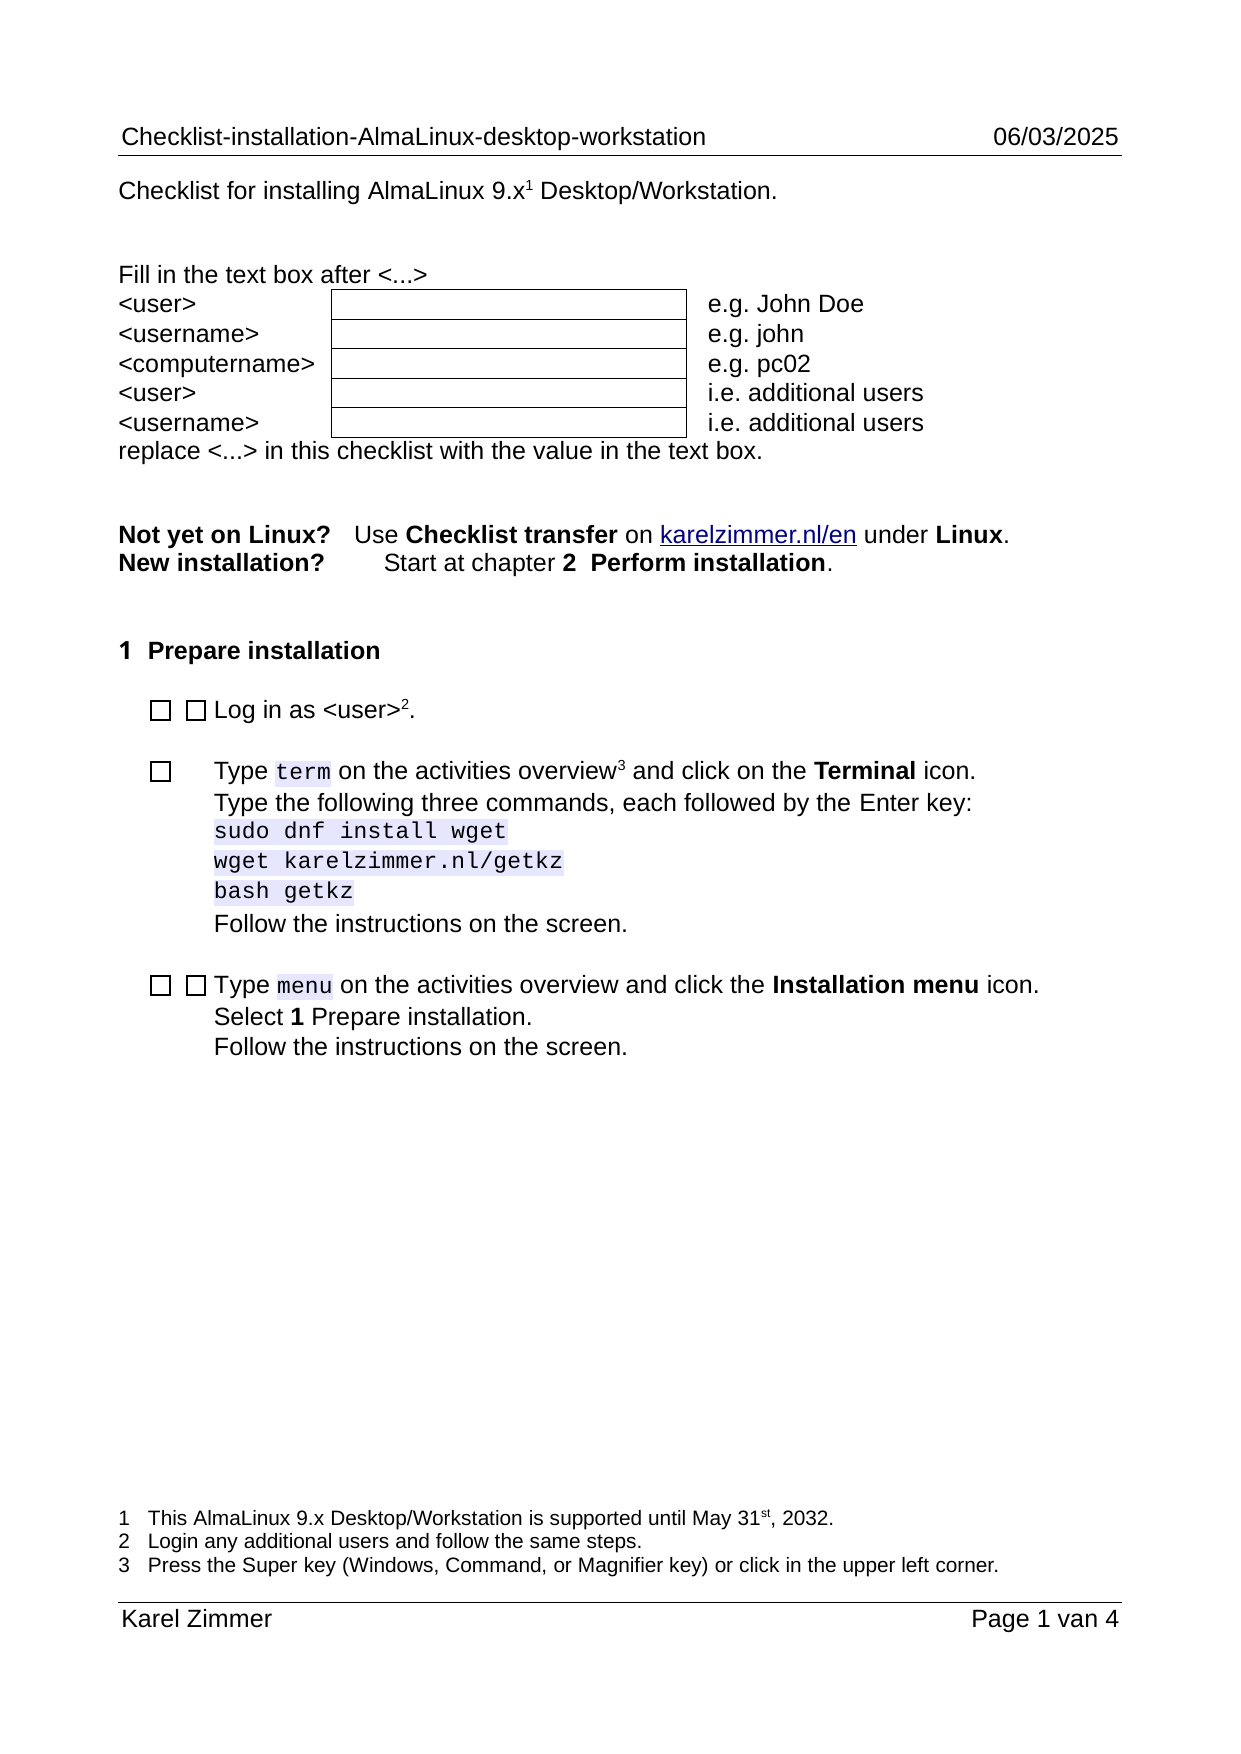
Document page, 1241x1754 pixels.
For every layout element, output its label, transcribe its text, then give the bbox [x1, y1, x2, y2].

table_cell [177, 939, 213, 969]
table_cell [177, 726, 213, 756]
list Prepare installation [118, 633, 1122, 667]
text Fill in the text box after <...> [118, 261, 1122, 289]
table_cell [118, 1032, 142, 1062]
table_cell [142, 1032, 177, 1062]
table_cell [118, 970, 142, 1001]
text replace <...> in this checklist with the value in the text box. [118, 437, 1122, 465]
text <user> [118, 378, 331, 407]
text <username> [118, 319, 331, 348]
table_cell [118, 788, 142, 818]
text <user> [118, 289, 331, 319]
table_cell [118, 879, 142, 909]
text Not yet on Linux? Use Checklist transfer on karelzimmer.nl/en under Linux. [118, 521, 1122, 549]
table_cell [142, 788, 177, 818]
table_cell [213, 726, 1122, 756]
table_cell [177, 1001, 213, 1032]
text New installation? Start at chapter 2 Perform installation. [118, 549, 1122, 577]
table_cell [142, 879, 177, 909]
table_cell [142, 726, 177, 756]
table_header [142, 695, 177, 726]
table_cell [142, 909, 177, 939]
table_cell [118, 848, 142, 879]
table_cell bash getkz [213, 879, 1122, 909]
text e.g. pc02 [687, 348, 1122, 378]
table_cell [142, 818, 177, 848]
table_cell [177, 756, 213, 788]
table_cell Follow the instructions on the screen. [213, 909, 1122, 939]
table_header Log in as <user>. [213, 695, 1122, 726]
text i.e. additional users [687, 378, 1122, 407]
table_header [118, 695, 142, 726]
table_cell [177, 1032, 213, 1062]
table_cell [118, 818, 142, 848]
table_cell Type menu on the activities overview and click the Installation menu icon. [213, 970, 1122, 1001]
table_cell [118, 756, 142, 788]
table_cell [118, 909, 142, 939]
table_header [177, 695, 213, 726]
table_cell Select 1 Prepare installation. [213, 1001, 1122, 1032]
table_cell [118, 726, 142, 756]
table_cell [177, 848, 213, 879]
table_cell [142, 756, 177, 788]
text e.g. john [687, 319, 1122, 348]
table_cell [142, 1001, 177, 1032]
table_cell [142, 848, 177, 879]
table_cell [142, 970, 177, 1001]
table_cell [142, 939, 177, 969]
table_cell [177, 818, 213, 848]
table_cell sudo dnf install wget [213, 818, 1122, 848]
table_cell Type the following three commands, each followed by the Enter key: [213, 788, 1122, 818]
text i.e. additional users [687, 407, 1122, 437]
table_cell wget karelzimmer.nl/getkz [213, 848, 1122, 879]
text e.g. John Doe [687, 289, 1122, 319]
text <username> [118, 407, 331, 437]
table_cell [177, 970, 213, 1001]
table_cell Follow the instructions on the screen. [213, 1032, 1122, 1062]
text This AlmaLinux 9.x Desktop/Workstation is supported until May 31st, 2032. [118, 1506, 1122, 1530]
table_cell Type term on the activities overview and click on the Terminal icon. [213, 756, 1122, 788]
table_cell [177, 879, 213, 909]
table_cell [118, 939, 142, 969]
table_cell [213, 939, 1122, 969]
table_cell [177, 788, 213, 818]
table_cell [177, 909, 213, 939]
text Checklist for installing AlmaLinux 9.x Desktop/Workstation. [118, 177, 1122, 205]
table_cell [118, 1001, 142, 1032]
text <computername> [118, 348, 331, 378]
